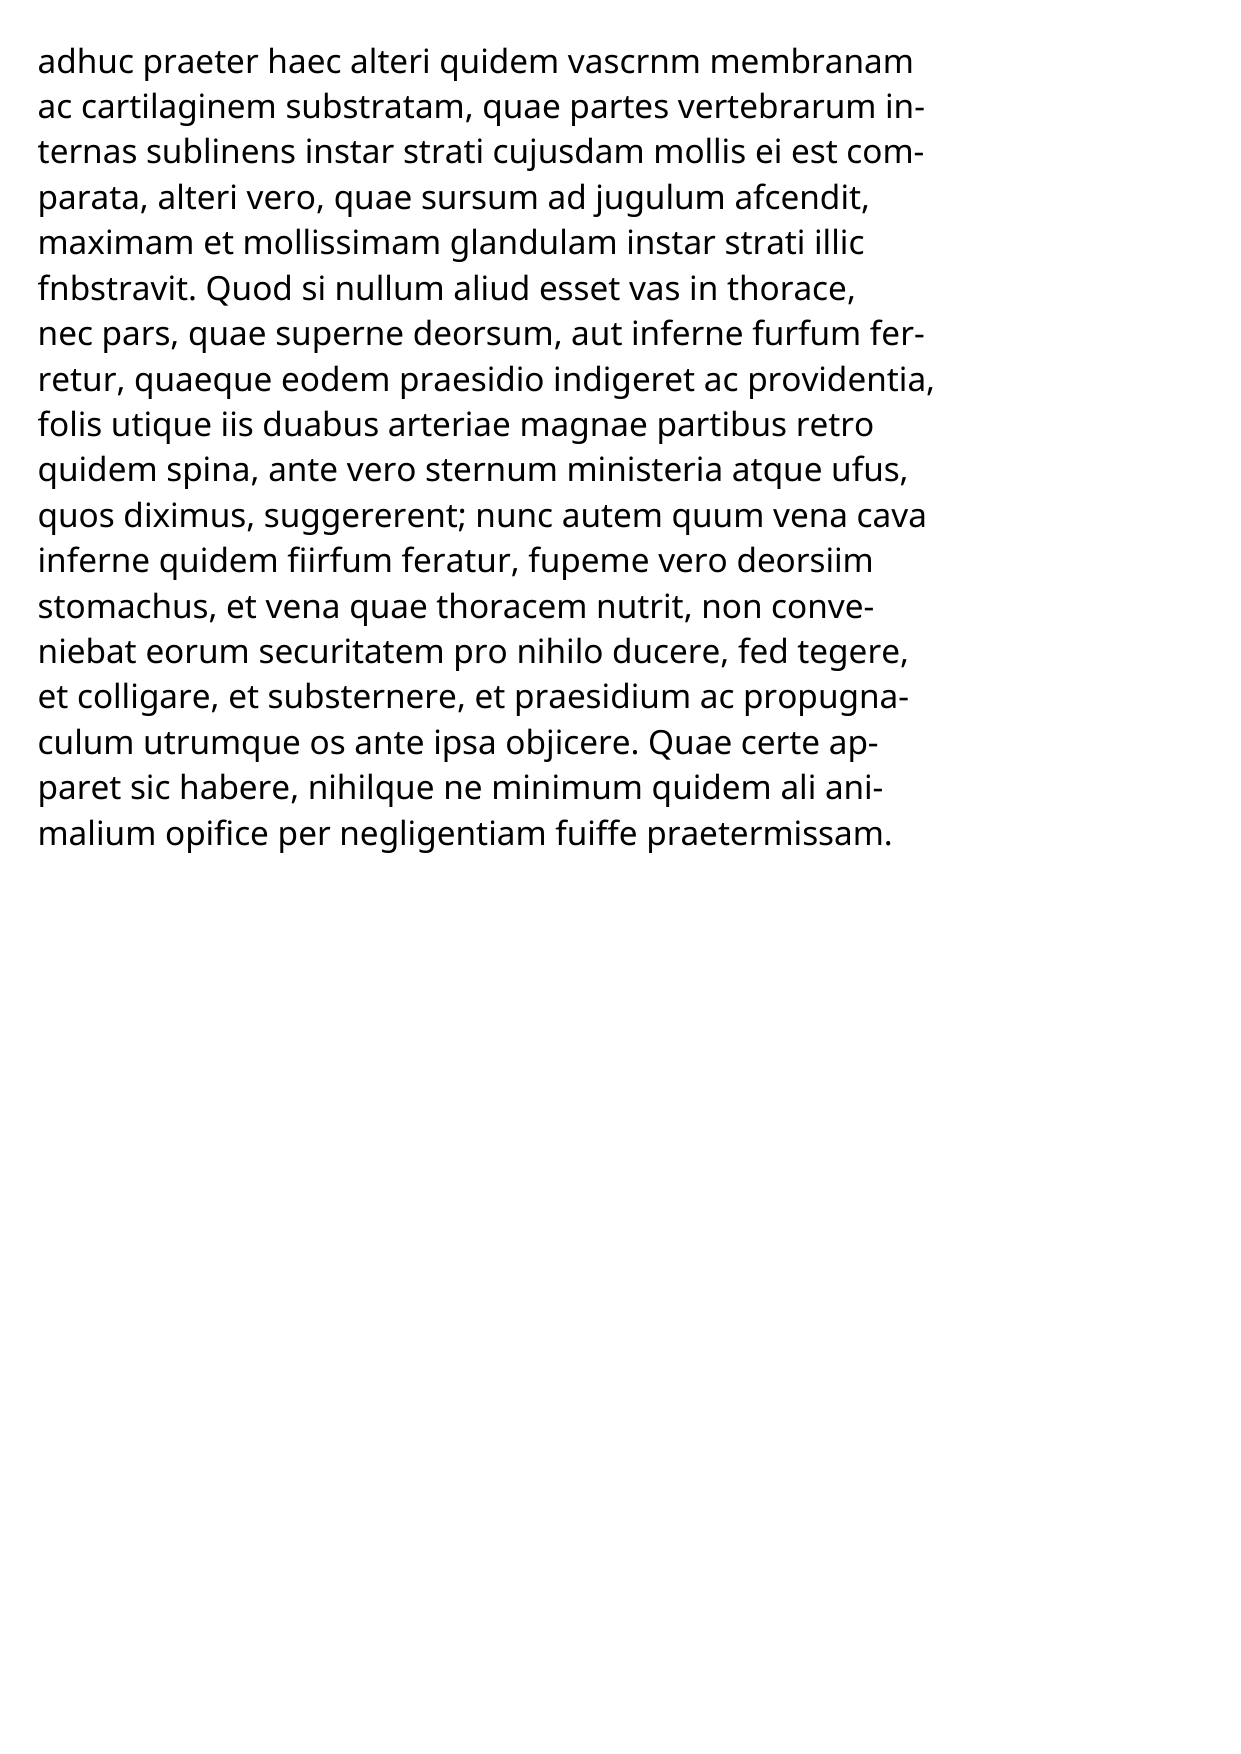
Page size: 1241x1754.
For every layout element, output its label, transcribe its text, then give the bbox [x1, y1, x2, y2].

text adhuc praeter haec alteri quidem vascrnm membranam ac cartilaginem substratam, quae partes vertebrarum in- ternas sublinens instar strati cujusdam mollis ei est com- parata, alteri vero, quae sursum ad jugulum afcendit, maximam et mollissimam glandulam instar strati illic fnbstravit. Quod si nullum aliud esset vas in thorace, nec pars, quae superne deorsum, aut inferne furfum fer- retur, quaeque eodem praesidio indigeret ac providentia, folis utique iis duabus arteriae magnae partibus retro quidem spina, ante vero sternum ministeria atque ufus, quos diximus, suggererent; nunc autem quum vena cava inferne quidem fiirfum feratur, fupeme vero deorsiim stomachus, et vena quae thoracem nutrit, non conve- niebat eorum securitatem pro nihilo ducere, fed tegere, et colligare, et substernere, et praesidium ac propugna- culum utrumque os ante ipsa objicere. Quae certe ap- paret sic habere, nihilque ne minimum quidem ali ani- malium opifice per negligentiam fuiffe praetermissam. [37, 37, 1203, 855]
